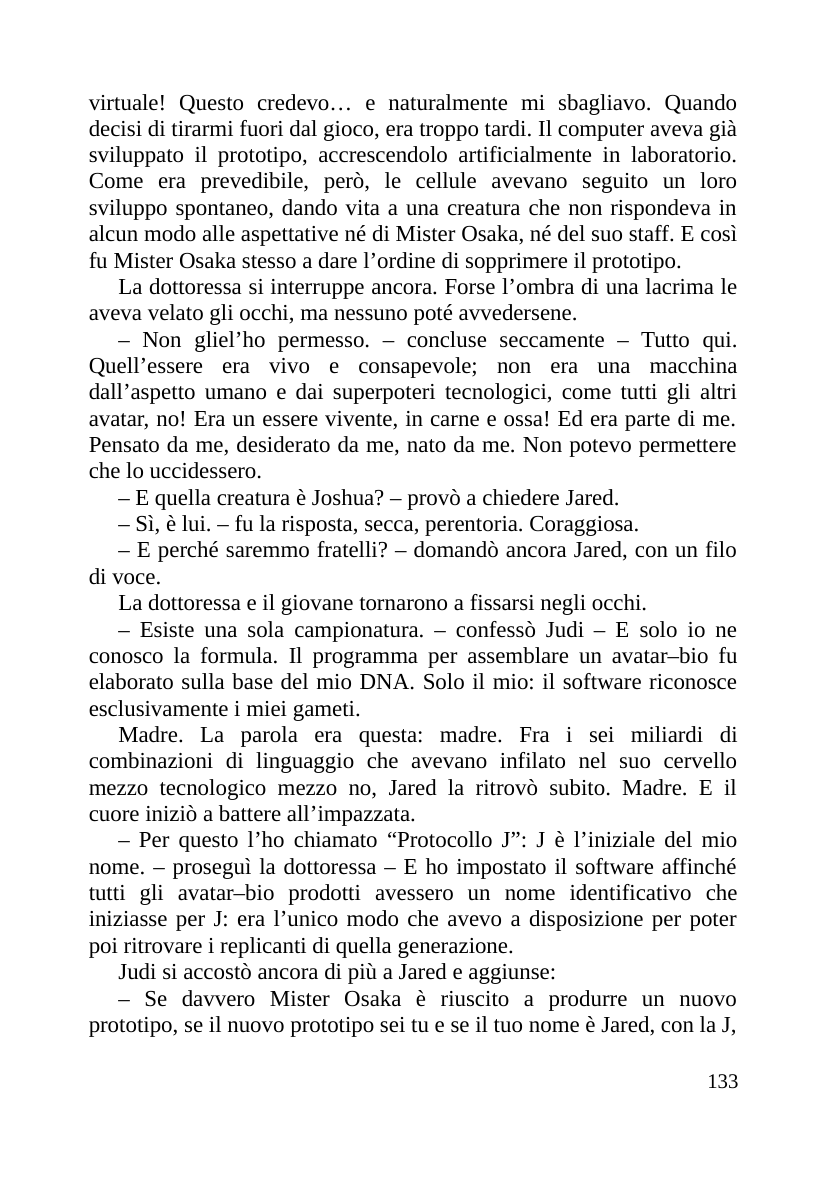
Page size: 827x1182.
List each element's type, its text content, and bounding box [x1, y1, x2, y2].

text – Non gliel’ho permesso. – concluse seccamente – Tutto qui. Quell’essere era vivo e consapevole; non era una macchina dall’aspetto umano e dai superpoteri tecnologici, come tutti gli altri avatar, no! Era un essere vivente, in carne e ossa! Ed era parte di me. Pensato da me, desiderato da me, nato da me. Non potevo permettere che lo uccidessero. [88, 326, 738, 484]
text – Sì, è lui. – fu la risposta, secca, perentoria. Coraggiosa. [88, 510, 738, 537]
text Madre. La parola era questa: madre. Fra i sei miliardi di combinazioni di linguaggio che avevano infilato nel suo cervello mezzo tecnologico mezzo no, Jared la ritrovò subito. Madre. E il cuore iniziò a battere all’impazzata. [88, 721, 738, 826]
text virtuale! Questo credevo… e naturalmente mi sbagliavo. Quando decisi di tirarmi fuori dal gioco, era troppo tardi. Il computer aveva già sviluppato il prototipo, accrescendolo artificialmente in laboratorio. Come era prevedibile, però, le cellule avevano seguito un loro sviluppo spontaneo, dando vita a una creatura che non rispondeva in alcun modo alle aspettative né di Mister Osaka, né del suo staff. E così fu Mister Osaka stesso a dare l’ordine di sopprimere il prototipo. [88, 88, 738, 273]
text La dottoressa si interruppe ancora. Forse l’ombra di una lacrima le aveva velato gli occhi, ma nessuno poté avvedersene. [88, 273, 738, 326]
text – E quella creatura è Joshua? – provò a chiedere Jared. [88, 484, 738, 510]
text La dottoressa e il giovane tornarono a fissarsi negli occhi. [88, 589, 738, 616]
text – Se davvero Mister Osaka è riuscito a produrre un nuovo prototipo, se il nuovo prototipo sei tu e se il tuo nome è Jared, con la J, [88, 984, 738, 1037]
text Judi si accostò ancora di più a Jared e aggiunse: [88, 958, 738, 984]
text – Per questo l’ho chiamato “Protocollo J”: J è l’iniziale del mio nome. – proseguì la dottoressa – E ho impostato il software affinché tutti gli avatar–bio prodotti avessero un nome identificativo che iniziasse per J: era l’unico modo che avevo a disposizione per poter poi ritrovare i replicanti di quella generazione. [88, 826, 738, 958]
text – Esiste una sola campionatura. – confessò Judi – E solo io ne conosco la formula. Il programma per assemblare un avatar–bio fu elaborato sulla base del mio DNA. Solo il mio: il software riconosce esclusivamente i miei gameti. [88, 616, 738, 721]
text – E perché saremmo fratelli? – domandò ancora Jared, con un filo di voce. [88, 537, 738, 589]
